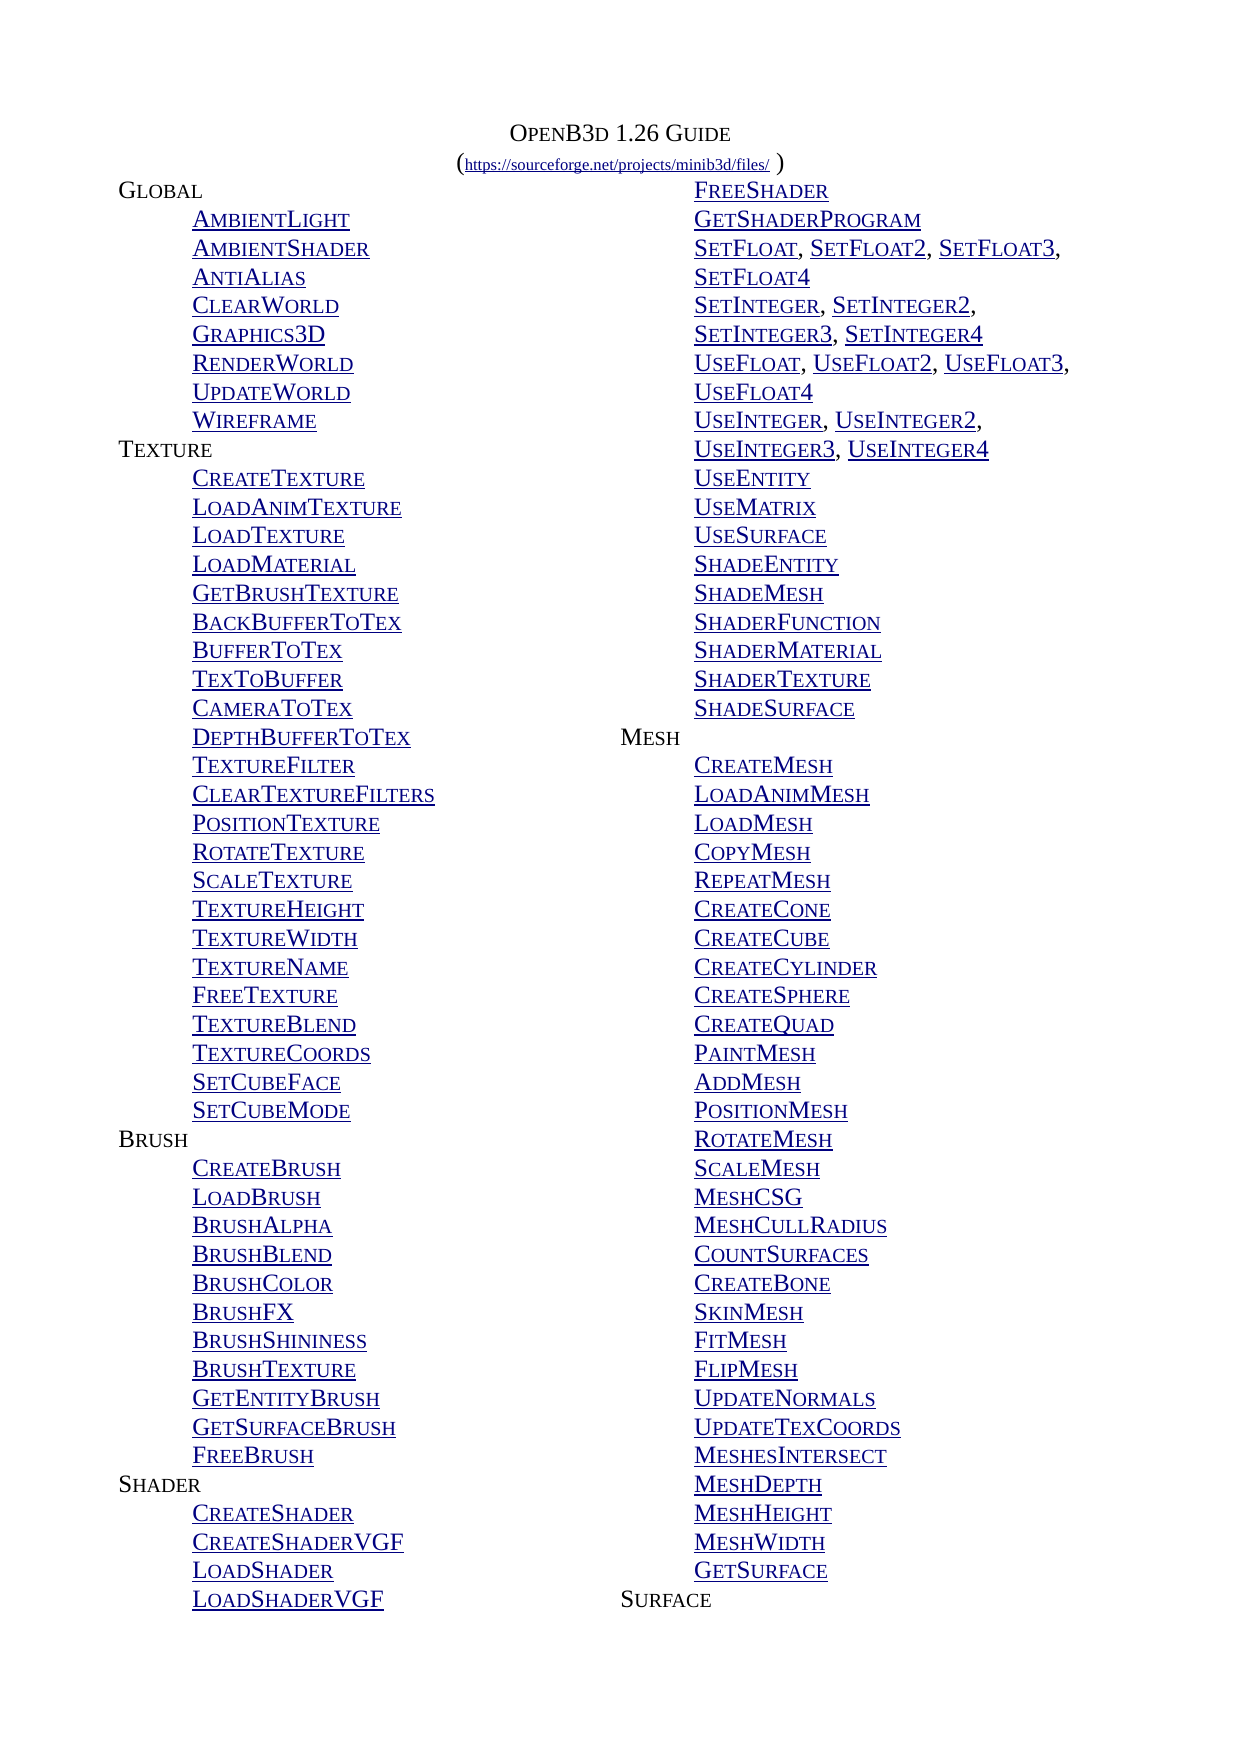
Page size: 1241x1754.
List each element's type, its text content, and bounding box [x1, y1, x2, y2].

text LoadShader [192, 1556, 620, 1584]
text CopyMesh [694, 837, 1122, 866]
text OpenB3d 1.26 Guide [118, 118, 1122, 147]
text MeshCullRadius [694, 1211, 1122, 1239]
text (https://sourceforge.net/projects/minib3d/files/ ) [118, 147, 1122, 176]
text AddMesh [694, 1067, 1122, 1096]
text AntiAlias [192, 262, 620, 291]
text FreeBrush [192, 1441, 620, 1469]
text CameraToTex [192, 693, 620, 722]
text CreateMesh [694, 751, 1122, 779]
text LoadTexture [192, 521, 620, 549]
text RotateTexture [192, 837, 620, 866]
text FitMesh [694, 1326, 1122, 1354]
text Global [118, 176, 620, 204]
text ShadeMesh [694, 578, 1122, 607]
text BufferToTex [192, 636, 620, 664]
text FreeTexture [192, 981, 620, 1009]
text MeshDepth [694, 1469, 1122, 1498]
text GetShaderProgram [694, 204, 1122, 233]
text CreateShader [192, 1498, 620, 1527]
text ShaderTexture [694, 664, 1122, 693]
text Mesh [620, 722, 1122, 751]
text TextureHeight [192, 894, 620, 923]
text BrushShininess [192, 1326, 620, 1354]
text PositionTexture [192, 808, 620, 837]
text ScaleMesh [694, 1153, 1122, 1182]
text Surface [620, 1584, 1122, 1613]
text TextureWidth [192, 923, 620, 952]
text UpdateTexCoords [694, 1412, 1122, 1441]
text CreateBrush [192, 1153, 620, 1182]
text BrushFX [192, 1297, 620, 1326]
text LoadAnimTexture [192, 492, 620, 521]
text LoadShaderVGF [192, 1584, 620, 1613]
text CreateSphere [694, 981, 1122, 1009]
text ClearWorld [192, 291, 620, 319]
text RepeatMesh [694, 866, 1122, 894]
text UpdateWorld [192, 377, 620, 406]
text CreateShaderVGF [192, 1527, 620, 1556]
text SkinMesh [694, 1297, 1122, 1326]
text AmbientShader [192, 233, 620, 262]
text CreateCylinder [694, 952, 1122, 981]
text TextureCoords [192, 1038, 620, 1067]
text MeshHeight [694, 1498, 1122, 1527]
text SetCubeMode [192, 1096, 620, 1124]
text TextureName [192, 952, 620, 981]
text Texture [118, 434, 620, 463]
text SetFloat, SetFloat2, SetFloat3, SetFloat4 [694, 233, 1122, 291]
text LoadMesh [694, 808, 1122, 837]
text UseEntity [694, 463, 1122, 492]
text AmbientLight [192, 204, 620, 233]
text PaintMesh [694, 1038, 1122, 1067]
text Brush [118, 1124, 620, 1153]
text RotateMesh [694, 1124, 1122, 1153]
text CreateBone [694, 1268, 1122, 1297]
text BrushBlend [192, 1239, 620, 1268]
text TextureBlend [192, 1009, 620, 1038]
text ShadeSurface [694, 693, 1122, 722]
text Graphics3D [192, 319, 620, 348]
text PositionMesh [694, 1096, 1122, 1124]
text UseFloat, UseFloat2, UseFloat3, UseFloat4 [694, 348, 1122, 406]
text UseInteger, UseInteger2, UseInteger3, UseInteger4 [694, 406, 1122, 463]
text Wireframe [192, 406, 620, 434]
text TextureFilter [192, 751, 620, 779]
text GetEntityBrush [192, 1383, 620, 1412]
text CountSurfaces [694, 1239, 1122, 1268]
text RenderWorld [192, 348, 620, 377]
text MeshCSG [694, 1182, 1122, 1211]
text ShaderFunction [694, 607, 1122, 636]
text GetSurfaceBrush [192, 1412, 620, 1441]
text BrushColor [192, 1268, 620, 1297]
text ScaleTexture [192, 866, 620, 894]
text UseMatrix [694, 492, 1122, 521]
text BrushTexture [192, 1354, 620, 1383]
text CreateCone [694, 894, 1122, 923]
text LoadAnimMesh [694, 779, 1122, 808]
text Shader [118, 1469, 620, 1498]
text TexToBuffer [192, 664, 620, 693]
text SetInteger, SetInteger2, SetInteger3, SetInteger4 [694, 291, 1122, 348]
text BrushAlpha [192, 1211, 620, 1239]
text UpdateNormals [694, 1383, 1122, 1412]
text ShadeEntity [694, 549, 1122, 578]
text GetBrushTexture [192, 578, 620, 607]
text ShaderMaterial [694, 636, 1122, 664]
text BackBufferToTex [192, 607, 620, 636]
text ClearTextureFilters [192, 779, 620, 808]
text CreateTexture [192, 463, 620, 492]
text LoadMaterial [192, 549, 620, 578]
text LoadBrush [192, 1182, 620, 1211]
text FlipMesh [694, 1354, 1122, 1383]
text UseSurface [694, 521, 1122, 549]
text CreateQuad [694, 1009, 1122, 1038]
text FreeShader [694, 176, 1122, 204]
text GetSurface [694, 1556, 1122, 1584]
text MeshesIntersect [694, 1441, 1122, 1469]
text DepthBufferToTex [192, 722, 620, 751]
text MeshWidth [694, 1527, 1122, 1556]
text SetCubeFace [192, 1067, 620, 1096]
text CreateCube [694, 923, 1122, 952]
